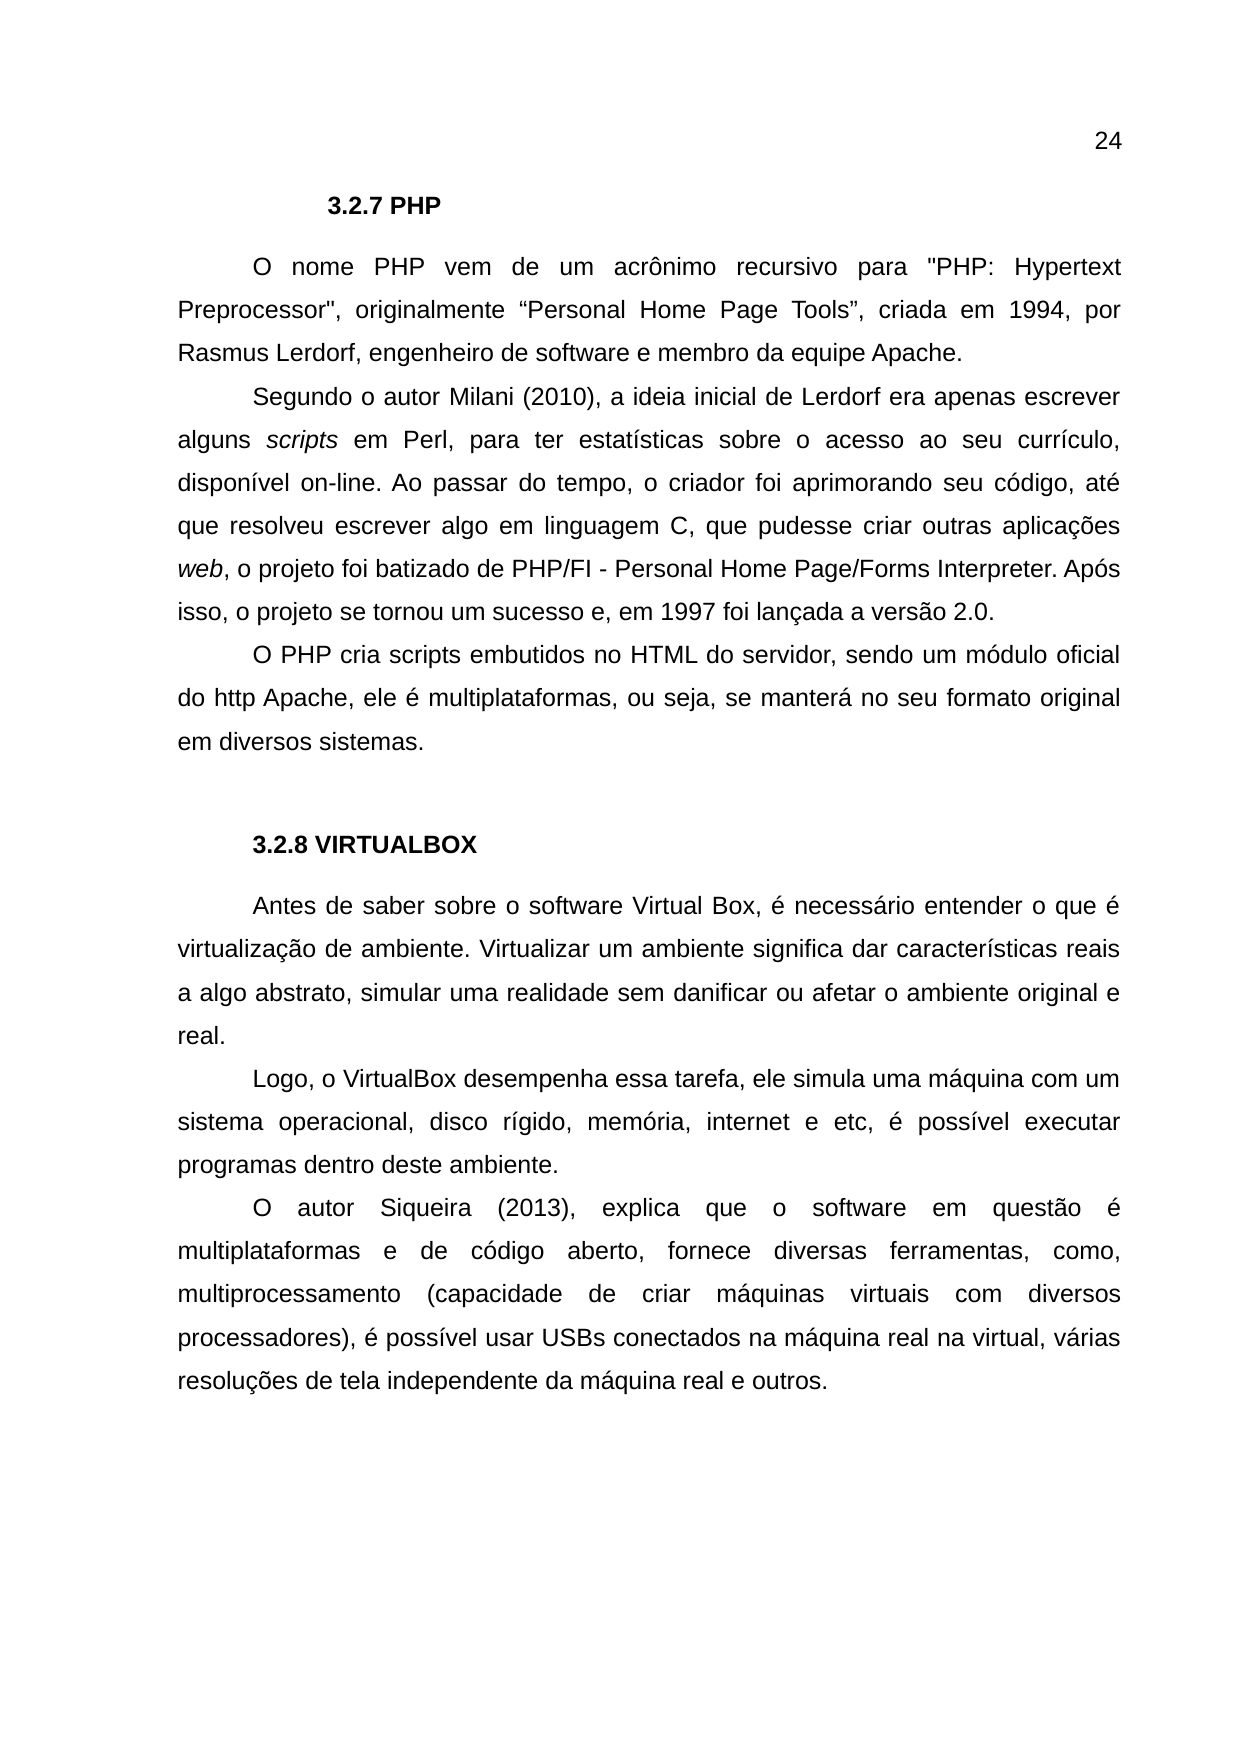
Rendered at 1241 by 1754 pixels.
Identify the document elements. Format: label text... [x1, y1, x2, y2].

subtitle 3.2.7 PHP [177, 191, 1122, 220]
text O PHP cria scripts embutidos no HTML do servidor, sendo um módulo oficial do http Apache, ele é multiplataformas, ou seja, se manterá no seu formato original em diversos sistemas. [177, 640, 1122, 755]
text O nome PHP vem de um acrônimo recursivo para "PHP: Hypertext Preprocessor", originalmente “Personal Home Page Tools”, criada em 1994, por Rasmus Lerdorf, engenheiro de software e membro da equipe Apache. [177, 252, 1122, 367]
text Antes de saber sobre o software Virtual Box, é necessário entender o que é virtualização de ambiente. Virtualizar um ambiente significa dar características reais a algo abstrato, simular uma realidade sem danificar ou afetar o ambiente original e real. [177, 891, 1122, 1049]
subtitle 3.2.8 VIRTUALBOX [177, 830, 1122, 859]
text Segundo o autor Milani (2010), a ideia inicial de Lerdorf era apenas escrever alguns scripts em Perl, para ter estatísticas sobre o acesso ao seu currículo, disponível on-line. Ao passar do tempo, o criador foi aprimorando seu código, até que resolveu escrever algo em linguagem C, que pudesse criar outras aplicações web, o projeto foi batizado de PHP/FI - Personal Home Page/Forms Interpreter. Após isso, o projeto se tornou um sucesso e, em 1997 foi lançada a versão 2.0. [177, 381, 1122, 626]
text Logo, o VirtualBox desempenha essa tarefa, ele simula uma máquina com um sistema operacional, disco rígido, memória, internet e etc, é possível executar programas dentro deste ambiente. [177, 1064, 1122, 1179]
text O autor Siqueira (2013), explica que o software em questão é multiplataformas e de código aberto, fornece diversas ferramentas, como, multiprocessamento (capacidade de criar máquinas virtuais com diversos processadores), é possível usar USBs conectados na máquina real na virtual, várias resoluções de tela independente da máquina real e outros. [177, 1193, 1122, 1394]
